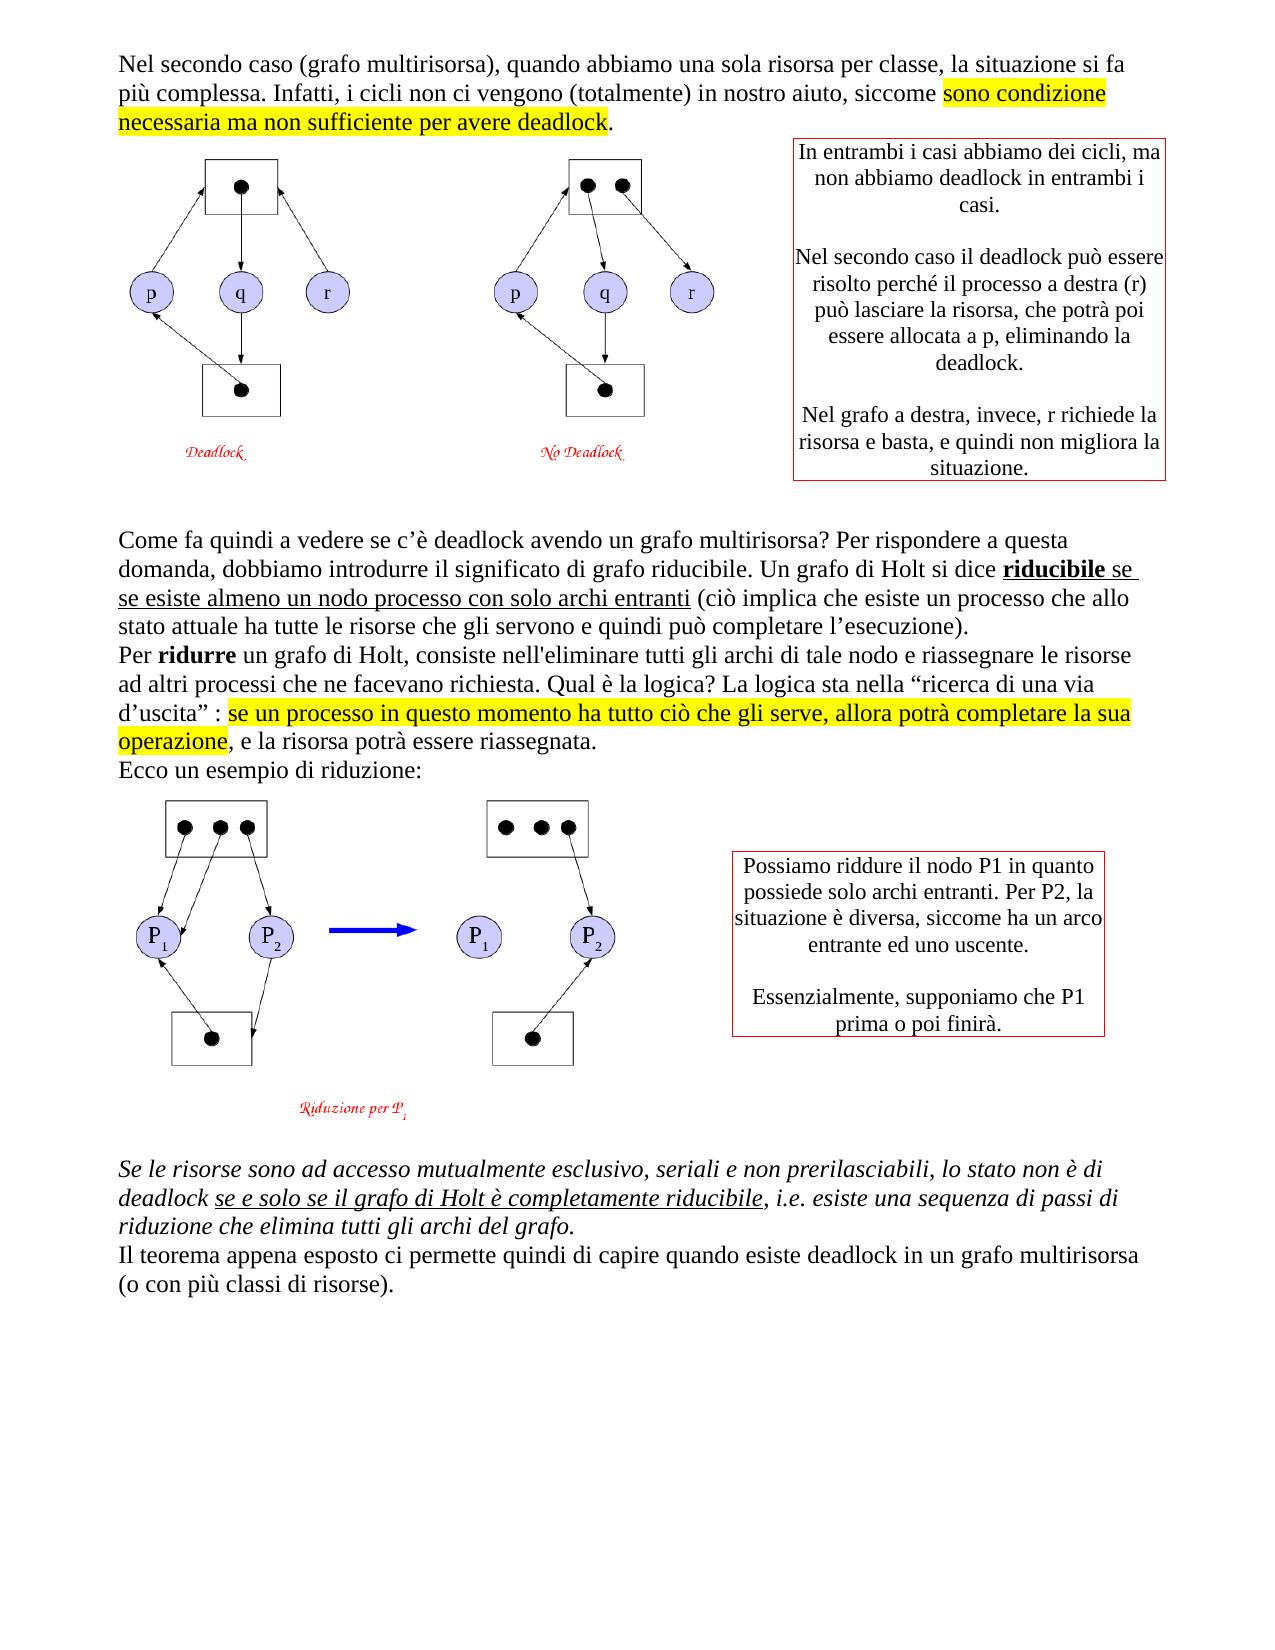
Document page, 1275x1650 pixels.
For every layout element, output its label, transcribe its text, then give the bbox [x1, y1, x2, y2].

picture [127, 791, 625, 1126]
text Il teorema appena esposto ci permette quindi di capire quando esiste deadlock in un grafo multirisorsa (o con più classi di risorse). [118, 1240, 1157, 1298]
text Per ridurre un grafo di Holt, consiste nell'eliminare tutti gli archi di tale nodo e riassegnare le risorse ad altri processi che ne facevano richiesta. Qual è la logica? La logica sta nella “ricerca di una via d’uscita” : se un processo in questo momento ha tutto ciò che gli serve, allora potrà completare la sua operazione, e la risorsa potrà essere riassegnata. [118, 640, 1157, 755]
text Nel secondo caso (grafo multirisorsa), quando abbiamo una sola risorsa per classe, la situazione si fa più complessa. Infatti, i cicli non ci vengono (totalmente) in nostro aiuto, siccome sono condizione necessaria ma non sufficiente per avere deadlock. [118, 49, 1157, 136]
text Ecco un esempio di riduzione: [118, 755, 1157, 784]
picture [121, 155, 722, 468]
text Come fa quindi a vedere se c’è deadlock avendo un grafo multirisorsa? Per rispondere a questa domanda, dobbiamo introdurre il significato di grafo riducibile. Un grafo di Holt si dice riducibile se se esiste almeno un nodo processo con solo archi entranti (ciò implica che esiste un processo che allo stato attuale ha tutte le risorse che gli servono e quindi può completare l’esecuzione). [118, 525, 1157, 640]
text Se le risorse sono ad accesso mutualmente esclusivo, seriali e non prerilasciabili, lo stato non è di deadlock se e solo se il grafo di Holt è completamente riducibile, i.e. esiste una sequenza di passi di riduzione che elimina tutti gli archi del grafo. [118, 1154, 1157, 1240]
